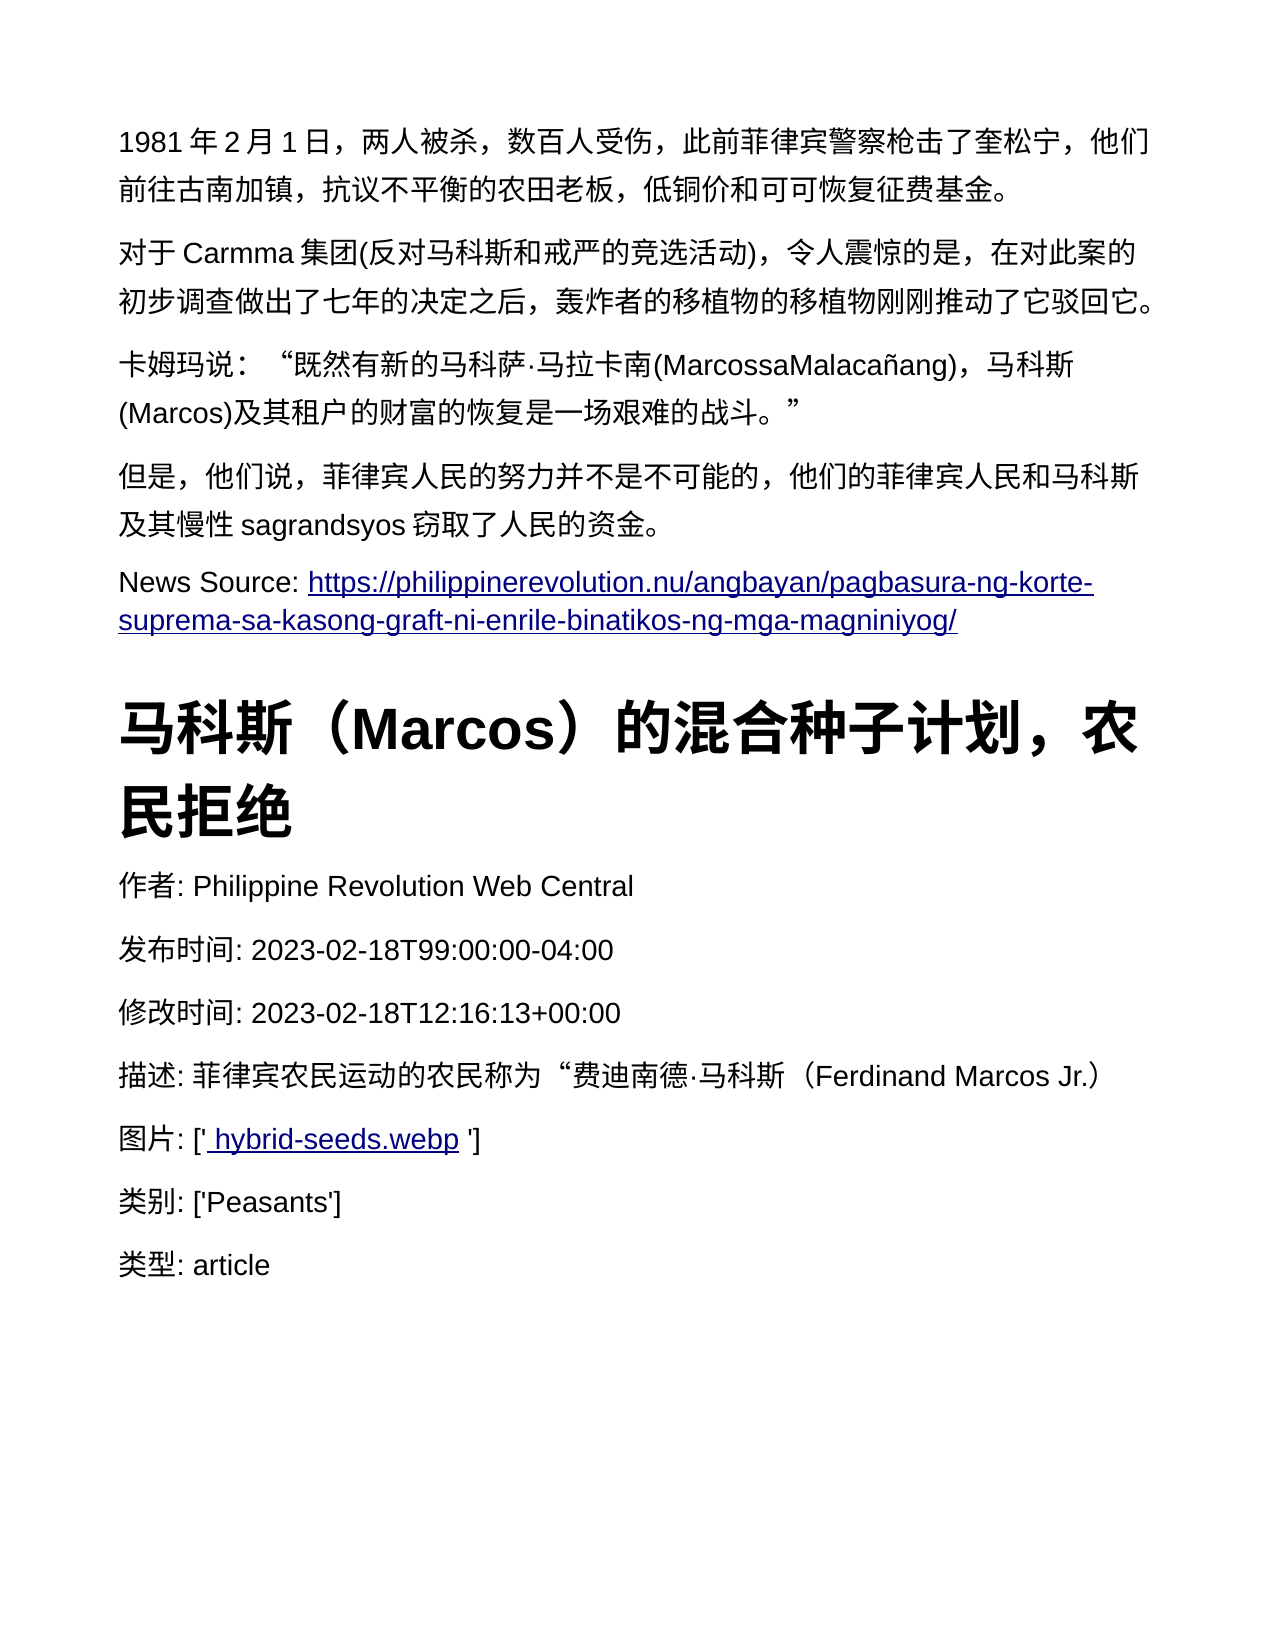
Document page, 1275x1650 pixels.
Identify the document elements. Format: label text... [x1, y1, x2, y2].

text 类别: ['Peasants'] [118, 1178, 1157, 1221]
text 类型: article [118, 1242, 1157, 1284]
text 描述: 菲律宾农民运动的农民称为“费迪南德·马科斯（Ferdinand Marcos Jr.） [118, 1052, 1157, 1094]
text 修改时间: 2023-02-18T12:16:13+00:00 [118, 989, 1157, 1031]
text 图片: [' hybrid-seeds.webp '] [118, 1115, 1157, 1158]
text 卡姆玛说：“既然有新的马科萨·马拉卡南(MarcossaMalacañang)，马科斯(Marcos)及其租户的财富的恢复是一场艰难的战斗。” [118, 341, 1157, 432]
text 作者: Philippine Revolution Web Central [118, 863, 1157, 905]
text 1981年2月1日，两人被杀，数百人受伤，此前菲律宾警察枪击了奎松宁，他们前往古南加镇，抗议不平衡的农田老板，低铜价和可可恢复征费基金。 [118, 118, 1157, 209]
text 对于Carmma集团(反对马科斯和戒严的竞选活动)，令人震惊的是，在对此案的初步调查做出了七年的决定之后，轰炸者的移植物的移植物刚刚推动了它驳回它。 [118, 230, 1157, 321]
text 但是，他们说，菲律宾人民的努力并不是不可能的，他们的菲律宾人民和马科斯及其慢性sagrandsyos窃取了人民的资金。 [118, 453, 1157, 544]
text 发布时间: 2023-02-18T99:00:00-04:00 [118, 926, 1157, 968]
text News Source: https://philippinerevolution.nu/angbayan/pagbasura-ng-korte-suprema-sa-kasong-graft-ni-enrile-binatikos-ng-mga-magniniyog/ [118, 565, 1157, 637]
subtitle 马科斯（Marcos）的混合种子计划，农民拒绝 [118, 681, 1157, 850]
